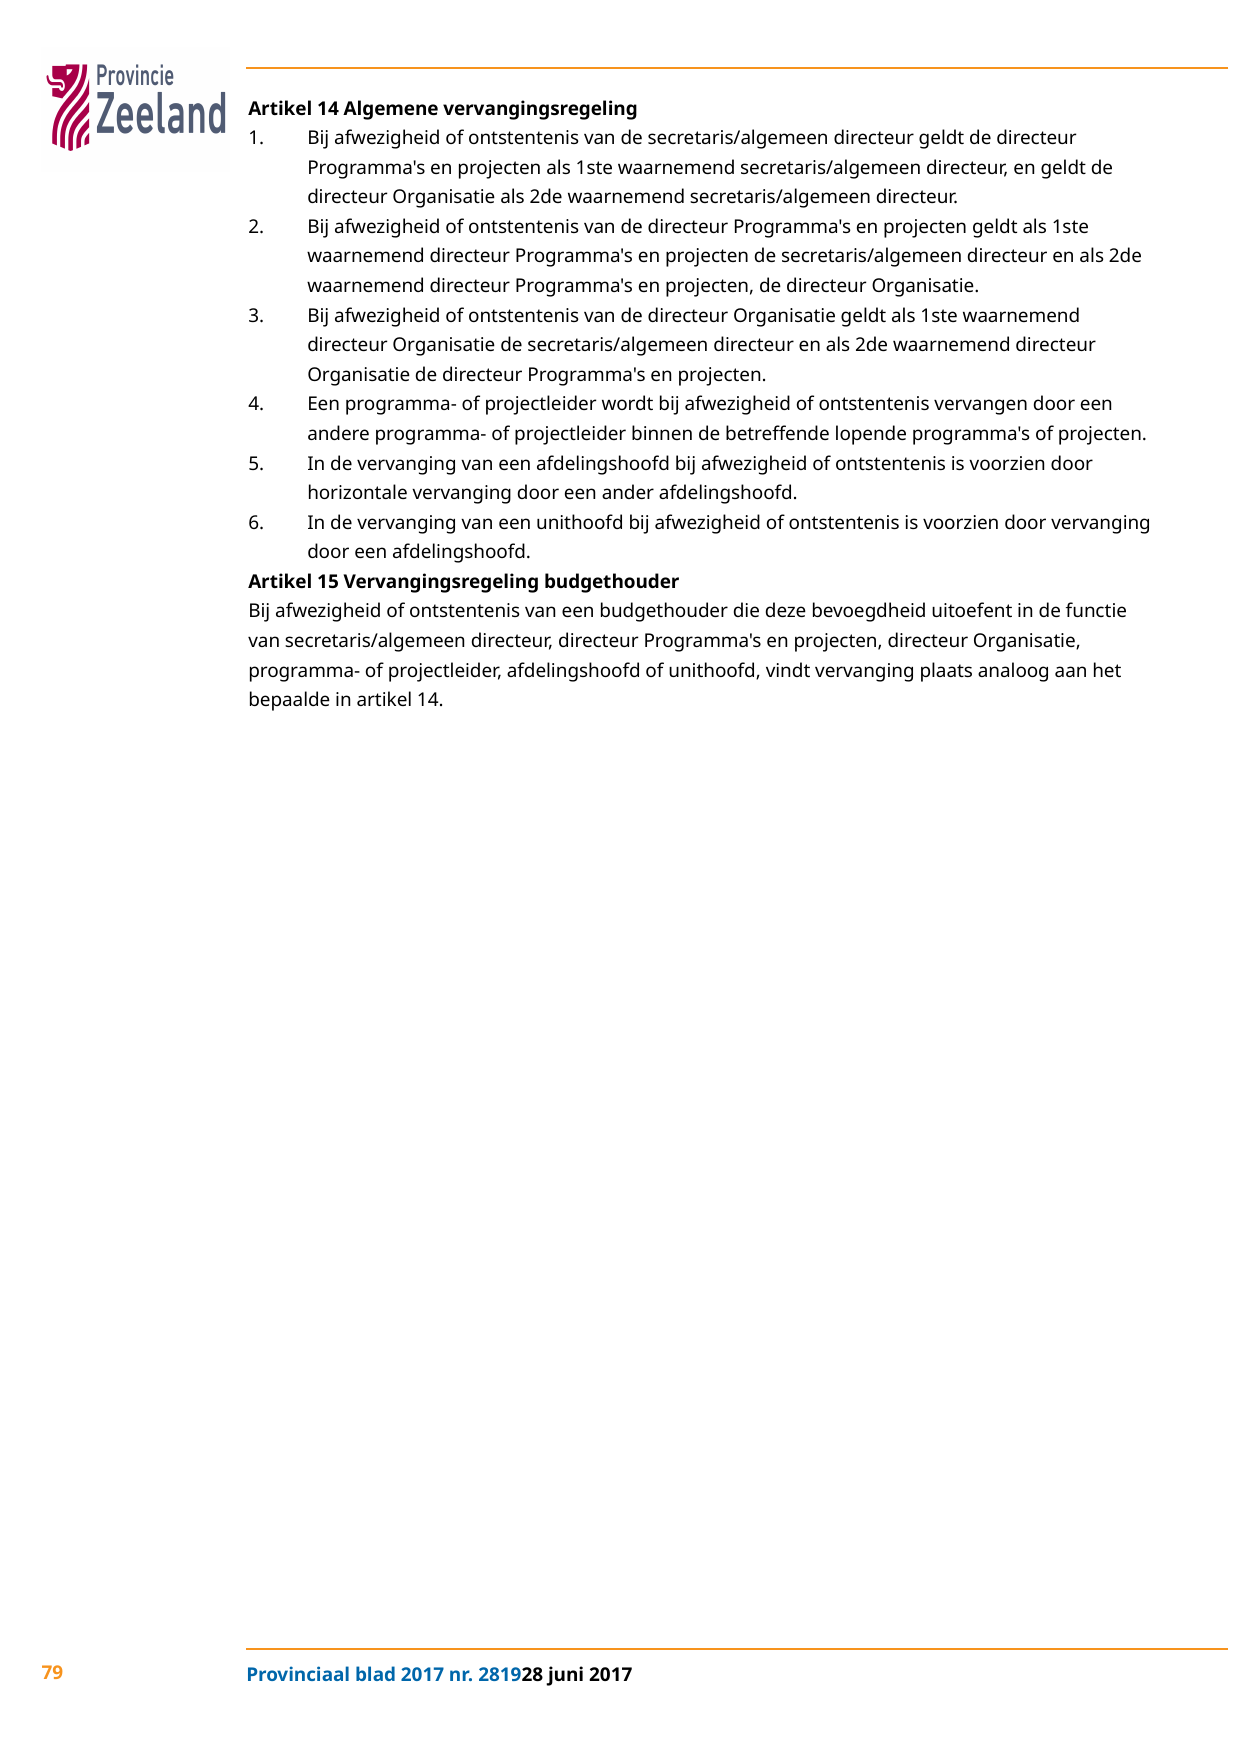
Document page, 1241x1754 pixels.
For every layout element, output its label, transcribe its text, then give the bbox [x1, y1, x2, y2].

picture [41, 47, 231, 172]
list Bij afwezigheid of ontstentenis van de secretaris/algemeen directeur geldt de directeur Programma's en projecten als 1ste waarnemend secretaris/algemeen directeur, en geldt de directeur Organisatie als 2de waarnemend secretaris/algemeen directeur. [248, 124, 1152, 209]
list Bij afwezigheid of ontstentenis van de directeur Organisatie geldt als 1ste waarnemend directeur Organisatie de secretaris/algemeen directeur en als 2de waarnemend directeur Organisatie de directeur Programma's en projecten. [248, 302, 1152, 387]
list Een programma- of projectleider wordt bij afwezigheid of ontstentenis vervangen door een andere programma- of projectleider binnen de betreffende lopende programma's of projecten. [248, 391, 1152, 446]
list In de vervanging van een afdelingshoofd bij afwezigheid of ontstentenis is voorzien door horizontale vervanging door een ander afdelingshoofd. [248, 450, 1152, 505]
text Artikel 14 Algemene vervangingsregeling [248, 95, 1152, 121]
text Bij afwezigheid of ontstentenis van een budgethouder die deze bevoegdheid uitoefent in de functie van secretaris/algemeen directeur, directeur Programma's en projecten, directeur Organisatie, programma- of projectleider, afdelingshoofd of unithoofd, vindt vervanging plaats analoog aan het bepaalde in artikel 14. [248, 598, 1152, 712]
list In de vervanging van een unithoofd bij afwezigheid of ontstentenis is voorzien door vervanging door een afdelingshoofd. [248, 509, 1152, 564]
text Artikel 15 Vervangingsregeling budgethouder [248, 568, 1152, 594]
list Bij afwezigheid of ontstentenis van de directeur Programma's en projecten geldt als 1ste waarnemend directeur Programma's en projecten de secretaris/algemeen directeur en als 2de waarnemend directeur Programma's en projecten, de directeur Organisatie. [248, 213, 1152, 298]
